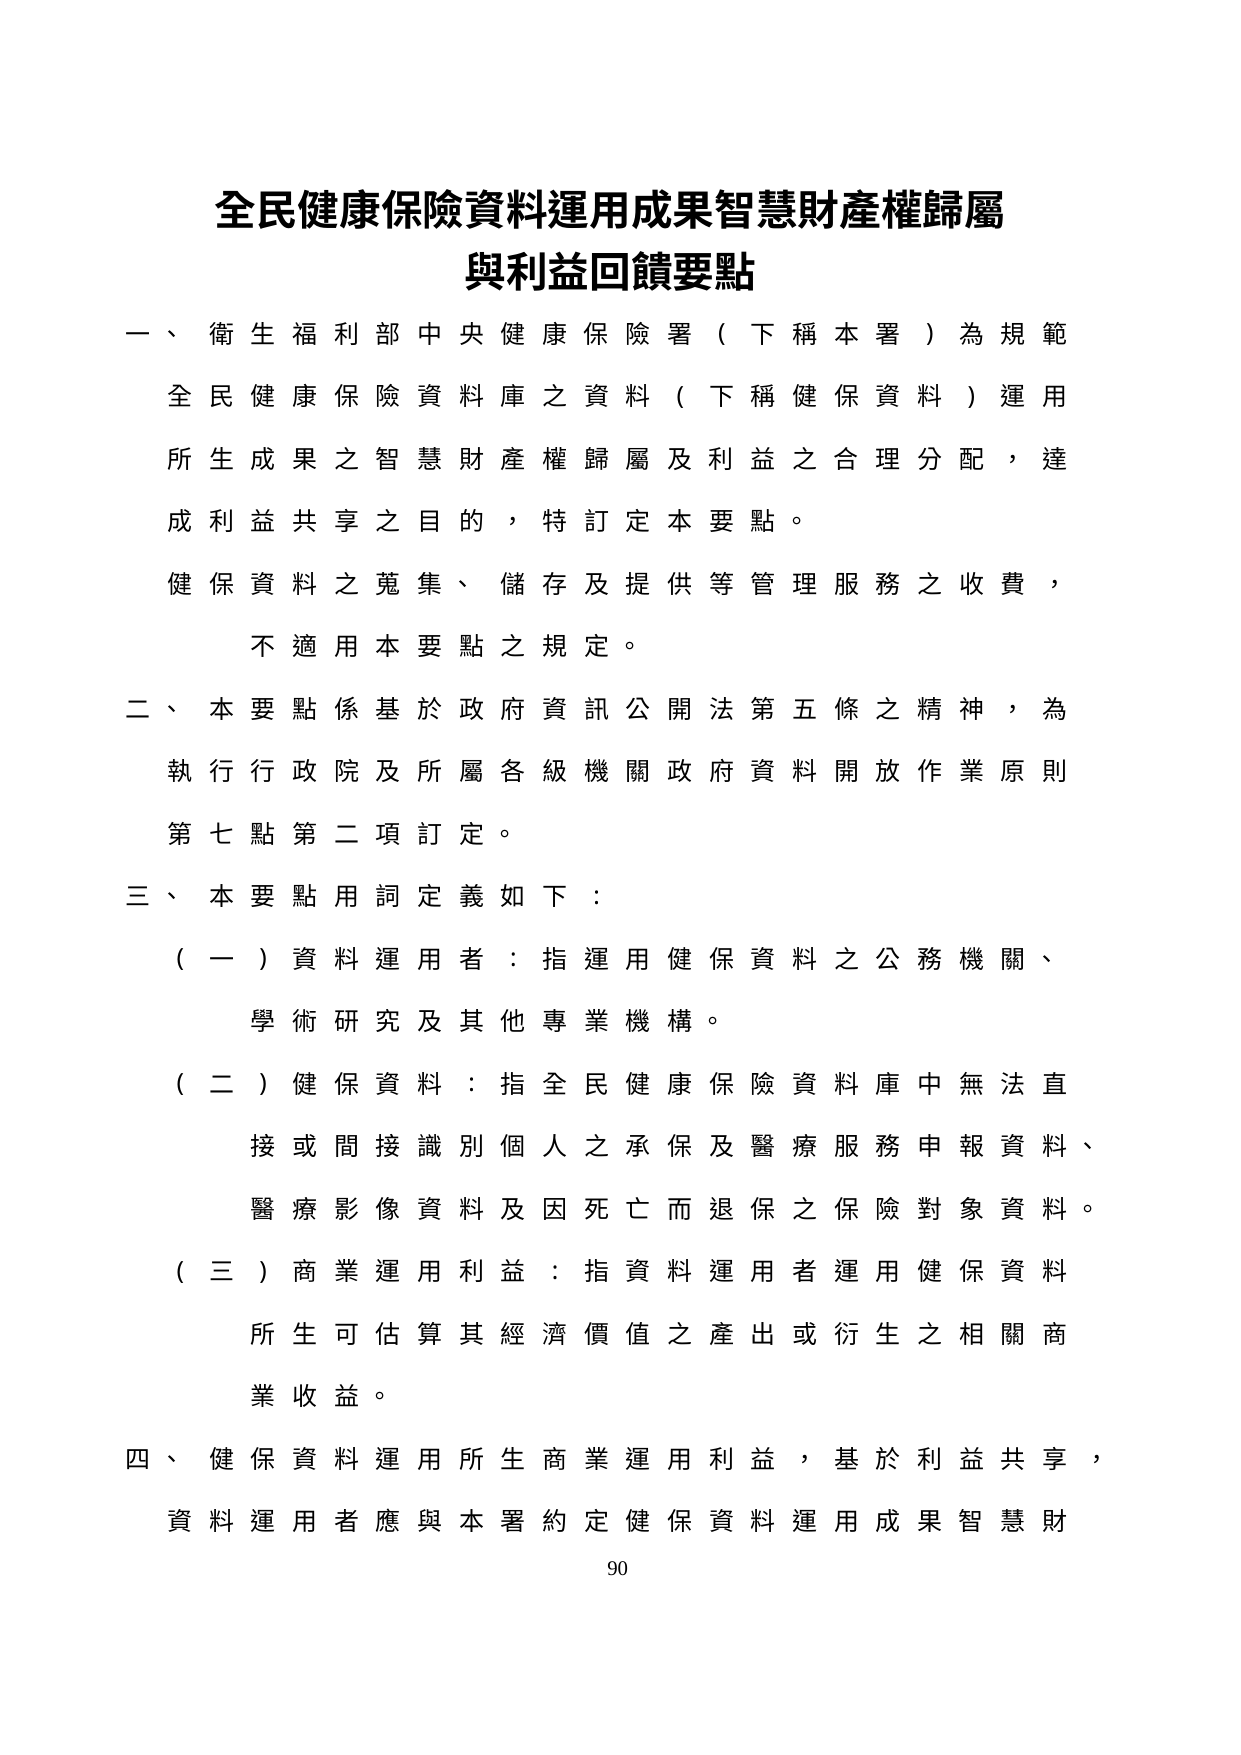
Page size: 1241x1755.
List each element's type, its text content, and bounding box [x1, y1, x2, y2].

text 與利益回饋要點 [102, 228, 1103, 291]
text 一、衛生福利部中央健康保險署(下稱本署)為規範全民健康保險資料庫之資料(下稱健保資料)運用所生成果之智慧財產權歸屬及利益之合理分配，達成利益共享之目的，特訂定本要點。 [117, 291, 1117, 541]
text (一)資料運用者:指運用健保資料之公務機關、學術研究及其他專業機構。 [152, 916, 1103, 1041]
text 四、健保資料運用所生商業運用利益，基於利益共享，資料運用者應與本署約定健保資料運用成果智慧財 [117, 1416, 1117, 1541]
text 健保資料之蒐集、儲存及提供等管理服務之收費，不適用本要點之規定。 [152, 541, 1103, 666]
text (三)商業運用利益:指資料運用者運用健保資料所生可估算其經濟價值之產出或衍生之相關商業收益。 [152, 1228, 1103, 1416]
text (二)健保資料:指全民健康保險資料庫中無法直接或間接識別個人之承保及醫療服務申報資料、醫療影像資料及因死亡而退保之保險對象資料。 [152, 1041, 1103, 1228]
text 三、本要點用詞定義如下: [103, 853, 1103, 916]
text 二、本要點係基於政府資訊公開法第五條之精神，為執行行政院及所屬各級機關政府資料開放作業原則第七點第二項訂定。 [103, 666, 1103, 853]
text 全民健康保險資料運用成果智慧財產權歸屬 [102, 166, 1103, 228]
